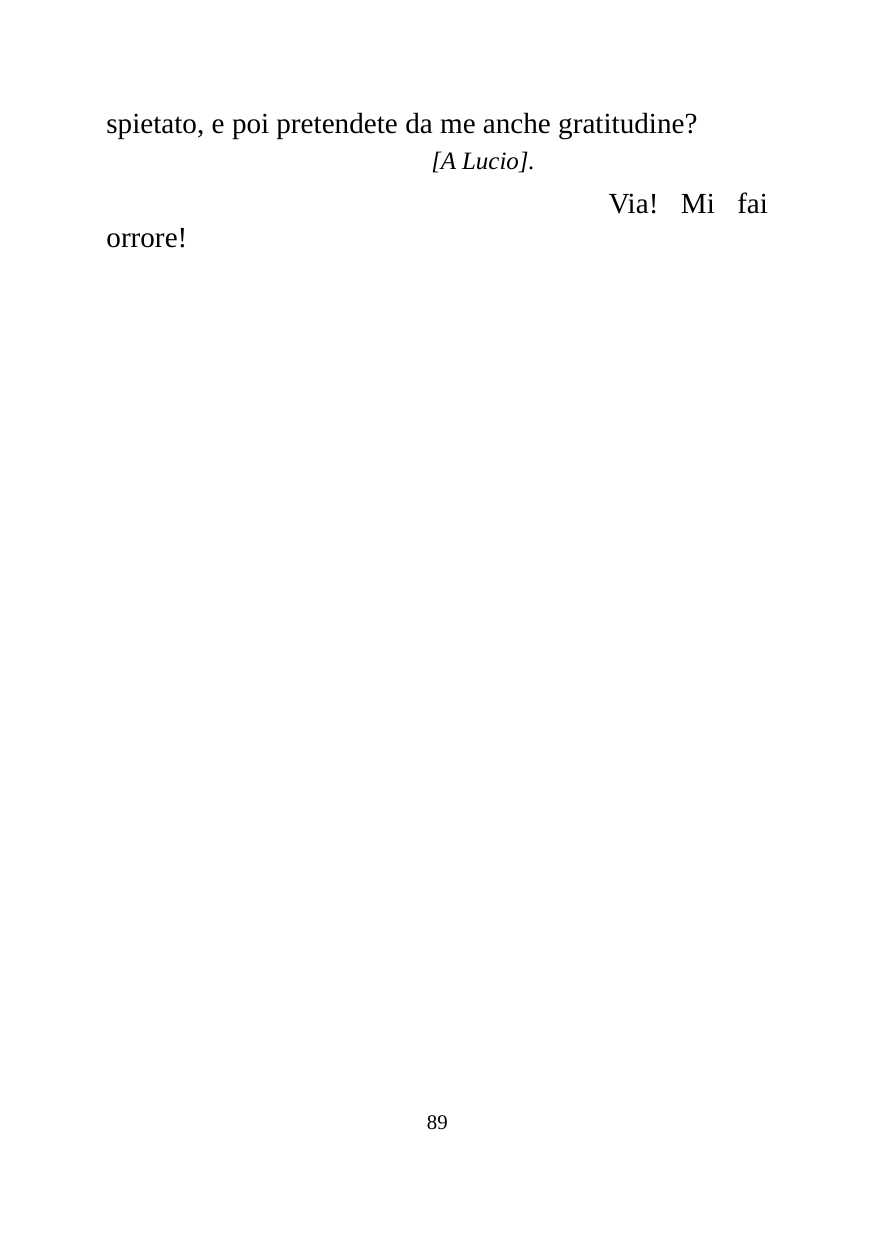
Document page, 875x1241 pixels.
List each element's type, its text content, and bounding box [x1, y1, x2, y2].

text Via! Mi fai orrore! [106, 186, 768, 253]
text spietato, e poi pretendete da me anche gratitudine? [106, 106, 768, 140]
text [A Lucio]. [431, 146, 768, 174]
